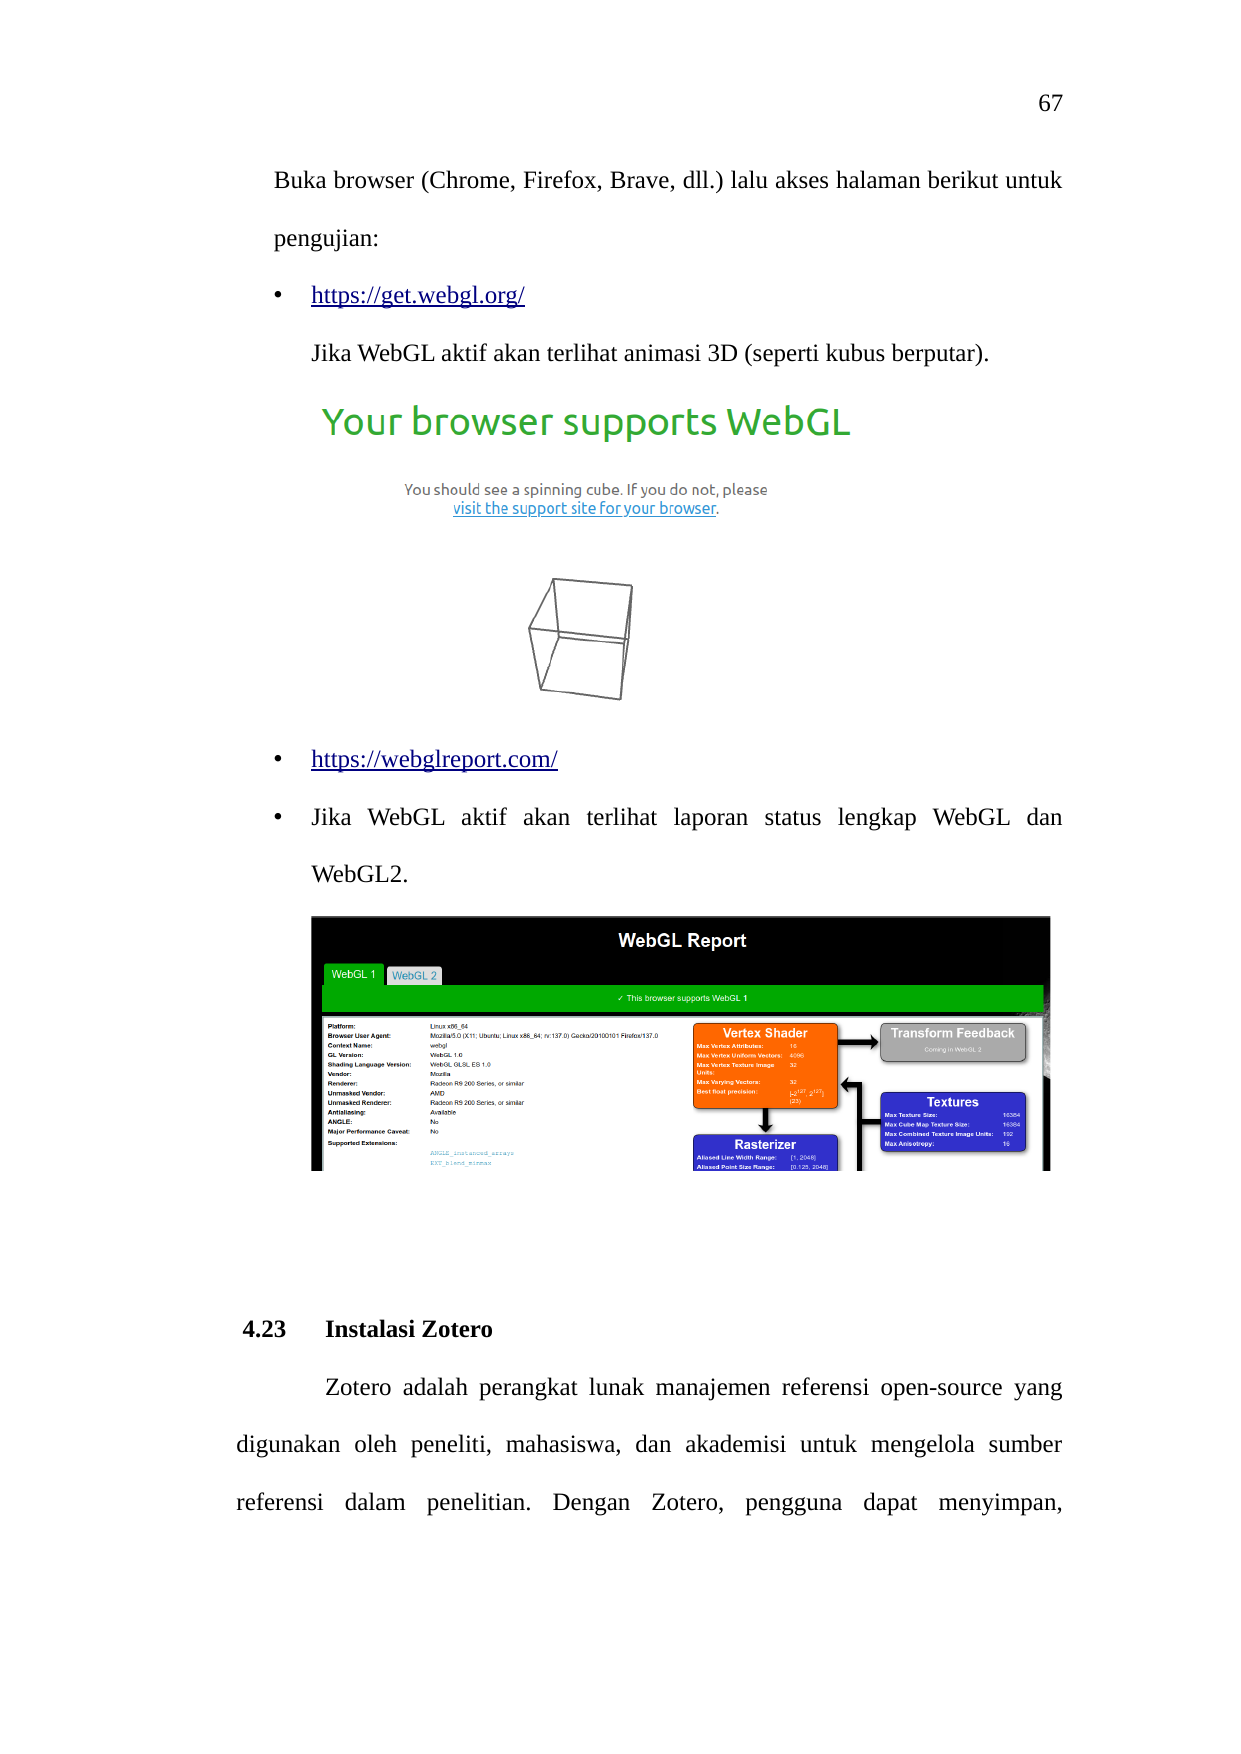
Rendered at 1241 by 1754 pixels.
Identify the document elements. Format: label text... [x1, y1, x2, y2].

list Jika WebGL aktif akan terlihat laporan status lengkap WebGL dan WebGL2. [274, 802, 1063, 888]
picture [311, 916, 1051, 1171]
list https://webglreport.com/ [274, 744, 1063, 773]
picture [311, 395, 862, 716]
subtitle Instalasi Zotero [236, 1314, 1063, 1343]
list https://get.webgl.org/ [274, 280, 1063, 309]
list Buka browser (Chrome, Firefox, Brave, dll.) lalu akses halaman berikut untuk pengujian: [236, 165, 1063, 252]
list Jika WebGL aktif akan terlihat animasi 3D (seperti kubus berputar). [274, 338, 1063, 367]
text Zotero adalah perangkat lunak manajemen referensi open-source yang digunakan oleh peneliti, mahasiswa, dan akademisi untuk mengelola sumber referensi dalam penelitian. Dengan Zotero, pengguna dapat menyimpan, [236, 1372, 1063, 1515]
